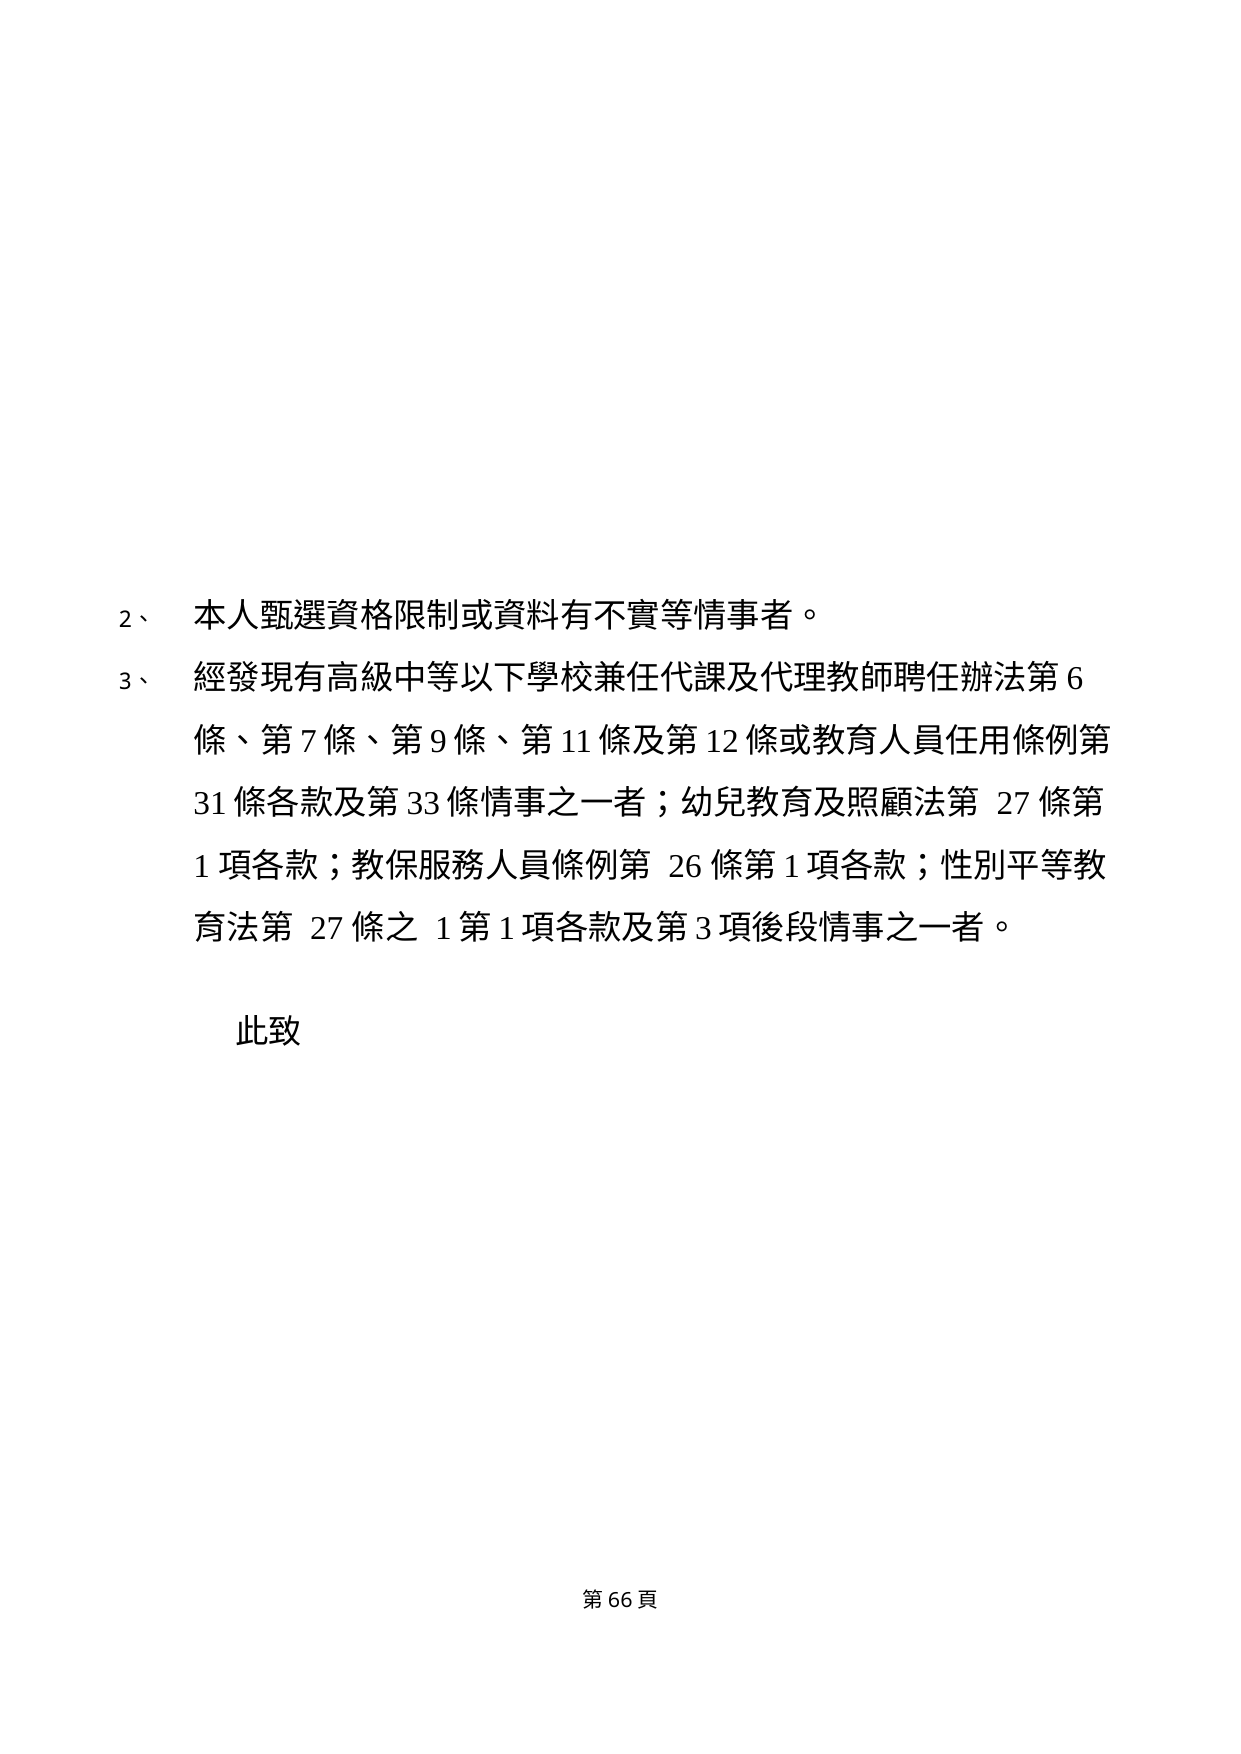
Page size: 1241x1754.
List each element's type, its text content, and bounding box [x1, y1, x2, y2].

list 本人甄選資格限制或資料有不實等情事者。 [118, 571, 1122, 633]
text 此致 [118, 1005, 1122, 1053]
list 經發現有高級中等以下學校兼任代課及代理教師聘任辦法第6條、第7條、第9條、第11條及第12條或教育人員任用條例第31條各款及第33條情事之一者；幼兒教育及照顧法第 27 條第 1 項各款；教保服務人員條例第 26 條第1項各款；性別平等教育法第 27 條之 1第1項各款及第3項後段情事之一者。 [118, 633, 1122, 946]
